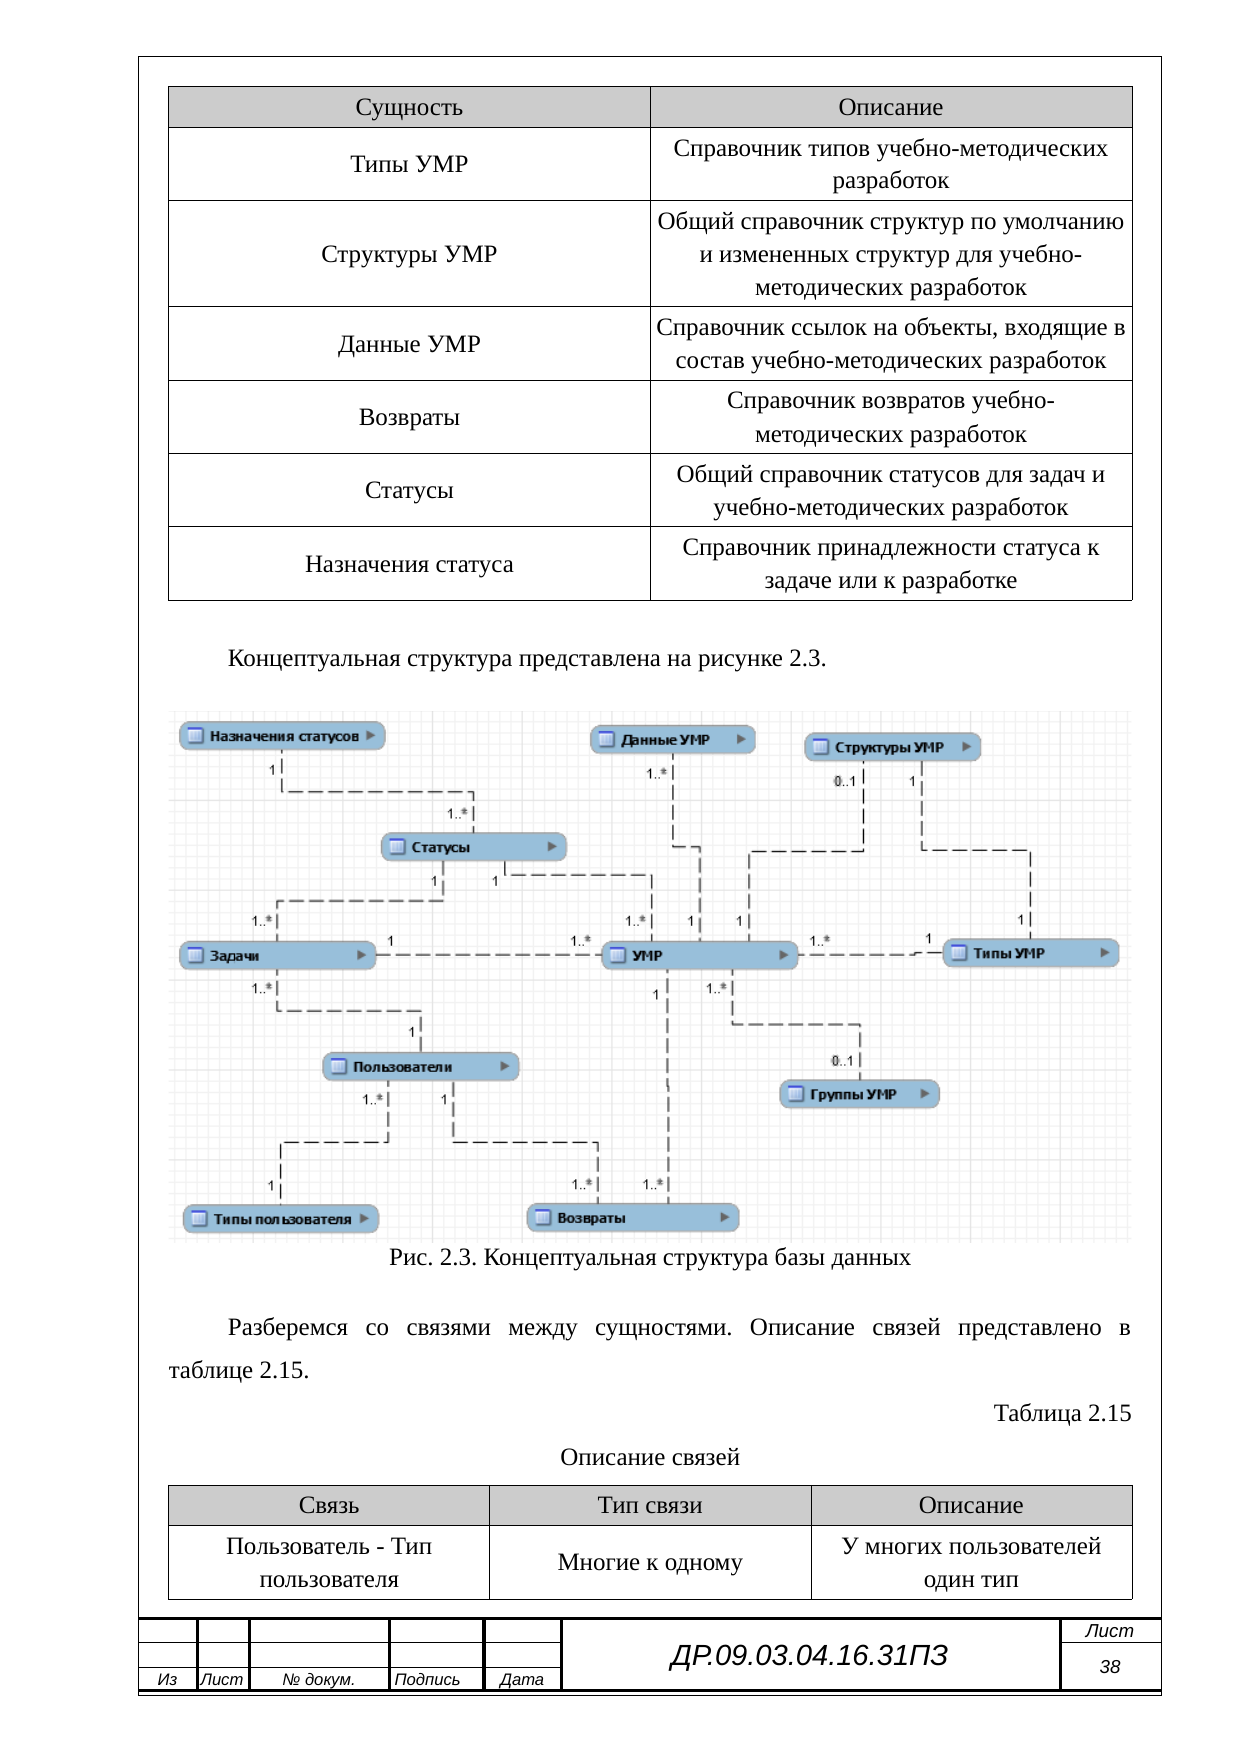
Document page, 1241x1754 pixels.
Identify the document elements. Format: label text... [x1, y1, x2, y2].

table_cell У многих пользователей один тип [812, 1526, 1132, 1598]
table_cell Типы УМР [169, 128, 650, 200]
text Таблица 2.15 [168, 1398, 1132, 1427]
table_header Тип связи [490, 1486, 811, 1525]
text Разберемся со связями между сущностями. Описание связей представлено в таблице 2.15. [168, 1312, 1132, 1384]
picture [168, 711, 1132, 1243]
table_header Описание [812, 1486, 1132, 1525]
table_cell Статусы [169, 454, 650, 526]
table_cell Общий справочник статусов для задач и учебно-методических разработок [651, 454, 1132, 526]
table_cell Назначения статуса [169, 527, 650, 600]
table_cell Возвраты [169, 381, 650, 453]
table_cell Многие к одному [490, 1526, 811, 1598]
table_cell Справочник возвратов учебно-методических разработок [651, 381, 1132, 453]
table_cell Справочник ссылок на объекты, входящие в состав учебно-методических разработок [651, 307, 1132, 380]
table_header Связь [169, 1486, 489, 1525]
table_header Сущность [169, 87, 650, 127]
table_cell Справочник принадлежности статуса к задаче или к разработке [651, 527, 1132, 600]
text Концептуальная структура представлена на рисунке 2.3. [168, 643, 1132, 672]
table_cell Общий справочник структур по умолчанию и измененных структур для учебно-методических разработок [651, 201, 1132, 306]
table_cell Пользователь - Тип пользователя [169, 1526, 489, 1598]
text Описание связей [168, 1442, 1132, 1470]
table_header Описание [651, 87, 1132, 127]
table_cell Данные УМР [169, 307, 650, 380]
text Рис. 2.3. Концептуальная структура базы данных [168, 1243, 1132, 1271]
table_cell Справочник типов учебно-методических разработок [651, 128, 1132, 200]
table_cell Структуры УМР [169, 201, 650, 306]
